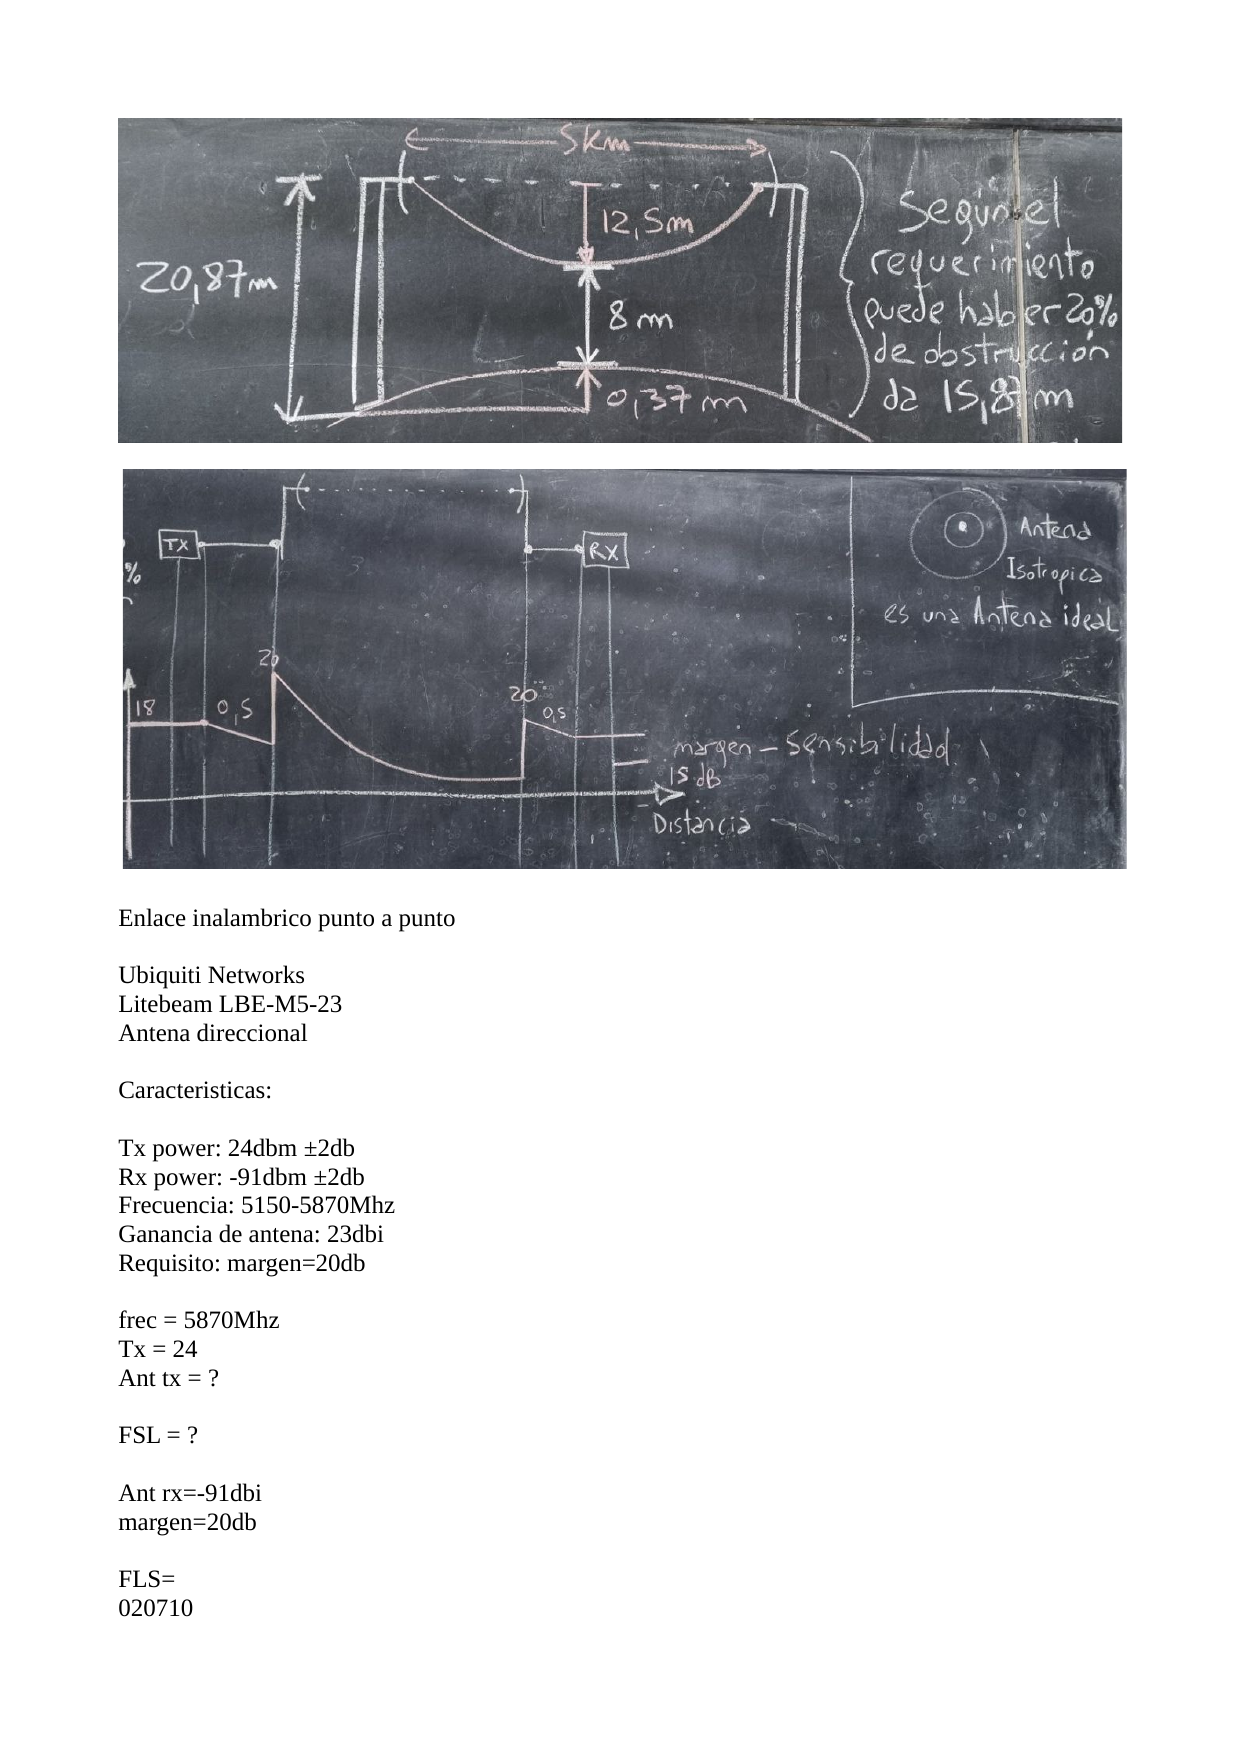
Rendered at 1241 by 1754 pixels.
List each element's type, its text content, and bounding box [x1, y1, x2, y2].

text Caracteristicas: [118, 1075, 1122, 1104]
picture [118, 118, 1123, 443]
text margen=20db [118, 1507, 1122, 1535]
text Antena direccional [118, 1018, 1122, 1047]
text Rx power: -91dbm ±2db [118, 1162, 1122, 1190]
picture [122, 469, 1127, 869]
text FLS= [118, 1564, 1122, 1593]
text Tx = 24 [118, 1334, 1122, 1363]
text Ubiquiti Networks [118, 960, 1122, 989]
text Ganancia de antena: 23dbi [118, 1219, 1122, 1248]
text Frecuencia: 5150-5870Mhz [118, 1190, 1122, 1219]
text Ant tx = ? [118, 1363, 1122, 1392]
text frec = 5870Mhz [118, 1305, 1122, 1334]
text Requisito: margen=20db [118, 1248, 1122, 1277]
text Enlace inalambrico punto a punto [118, 903, 1122, 932]
text Ant rx=-91dbi [118, 1478, 1122, 1507]
text 020710 [118, 1593, 1122, 1622]
text FSL = ? [118, 1420, 1122, 1449]
text Litebeam LBE-M5-23 [118, 989, 1122, 1018]
text Tx power: 24dbm ±2db [118, 1133, 1122, 1162]
